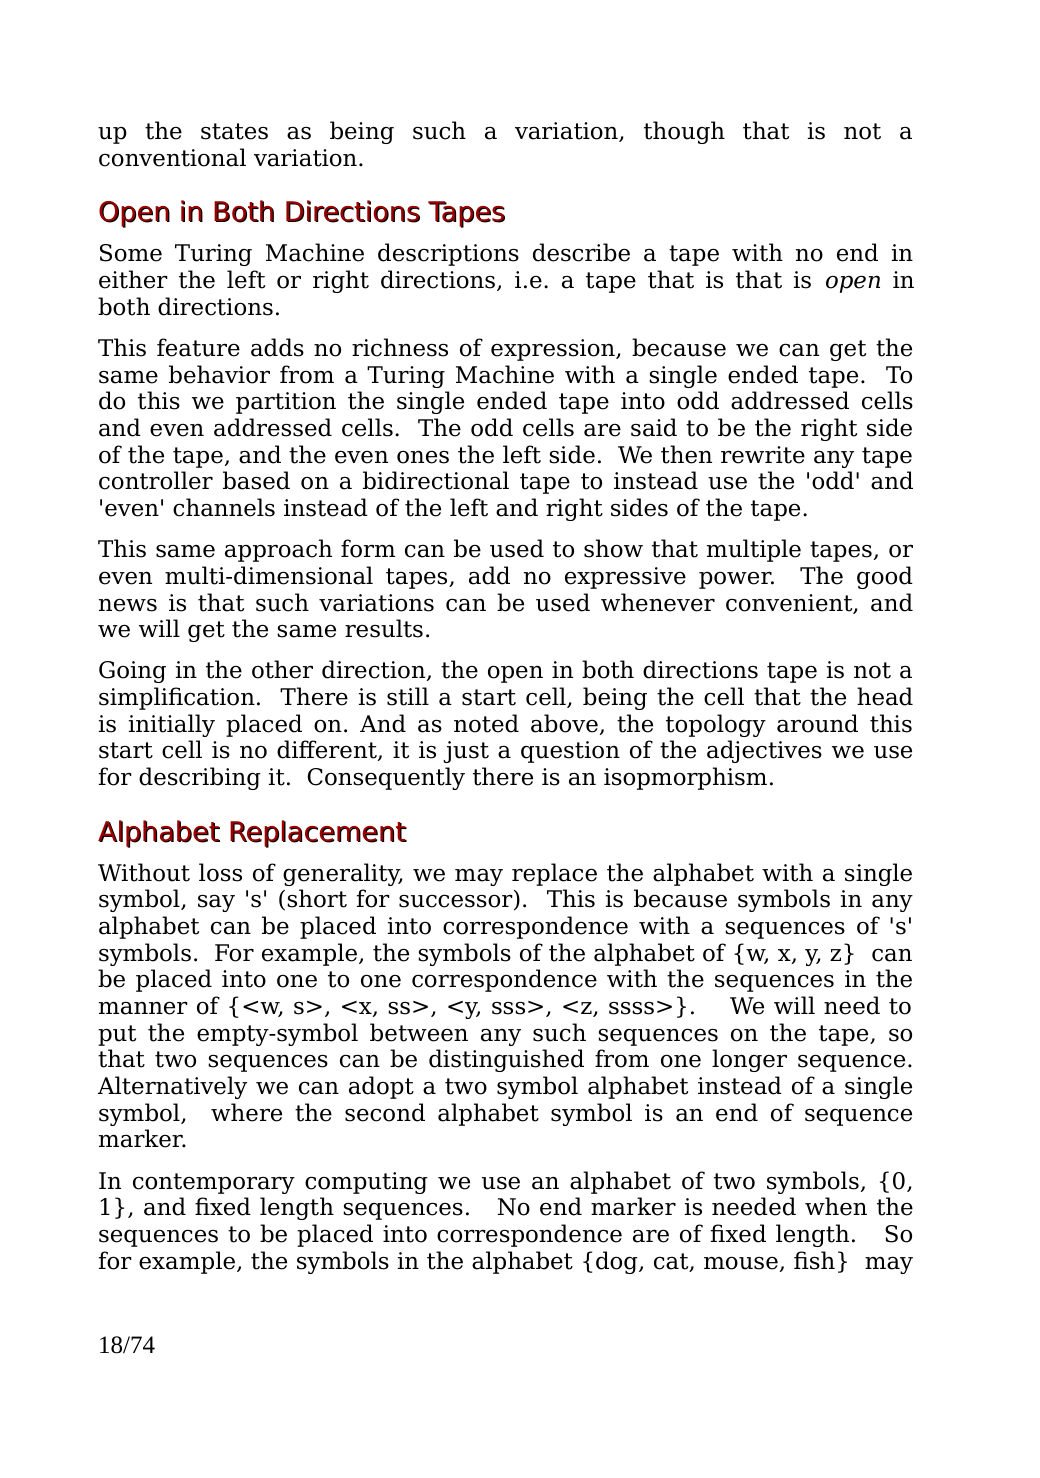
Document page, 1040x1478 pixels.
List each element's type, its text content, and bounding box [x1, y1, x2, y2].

text In contemporary computing we use an alphabet of two symbols, {0, 1}, and fixed length sequences. No end marker is needed when the sequences to be placed into correspondence are of fixed length. So for example, the symbols in the alphabet {dog, cat, mouse, fish} may [98, 1168, 914, 1274]
text Some Turing Machine descriptions describe a tape with no end in either the left or right directions, i.e. a tape that is that is open in both directions. [98, 241, 914, 321]
text This feature adds no richness of expression, because we can get the same behavior from a Turing Machine with a single ended tape. To do this we partition the single ended tape into odd addressed cells and even addressed cells. The odd cells are said to be the right side of the tape, and the even ones the left side. We then rewrite any tape controller based on a bidirectional tape to instead use the 'odd' and 'even' channels instead of the left and right sides of the tape. [98, 335, 914, 522]
text Going in the other direction, the open in both directions tape is not a simplification. There is still a start cell, being the cell that the head is initially placed on. And as noted above, the topology around this start cell is no different, it is just a question of the adjectives we use for describing it. Consequently there is an isopmorphism. [98, 658, 914, 791]
subtitle Alphabet Replacement [98, 816, 914, 847]
text up the states as being such a variation, though that is not a conventional variation. [98, 118, 914, 171]
text This same approach form can be used to show that multiple tapes, or even multi-dimensional tapes, add no expressive power. The good news is that such variations can be used whenever convenient, and we will get the same results. [98, 536, 914, 643]
text Without loss of generality, we may replace the alphabet with a single symbol, say 's' (short for successor). This is because symbols in any alphabet can be placed into correspondence with a sequences of 's' symbols. For example, the symbols of the alphabet of {w, x, y, z} can be placed into one to one correspondence with the sequences in the manner of {<w, s>, <x, ss>, <y, sss>, <z, ssss>}. We will need to put the empty-symbol between any such sequences on the tape, so that two sequences can be distinguished from one longer sequence. Alternatively we can adopt a two symbol alphabet instead of a single symbol, where the second alphabet symbol is an end of sequence marker. [98, 860, 914, 1153]
subtitle Open in Both Directions Tapes [98, 196, 914, 228]
